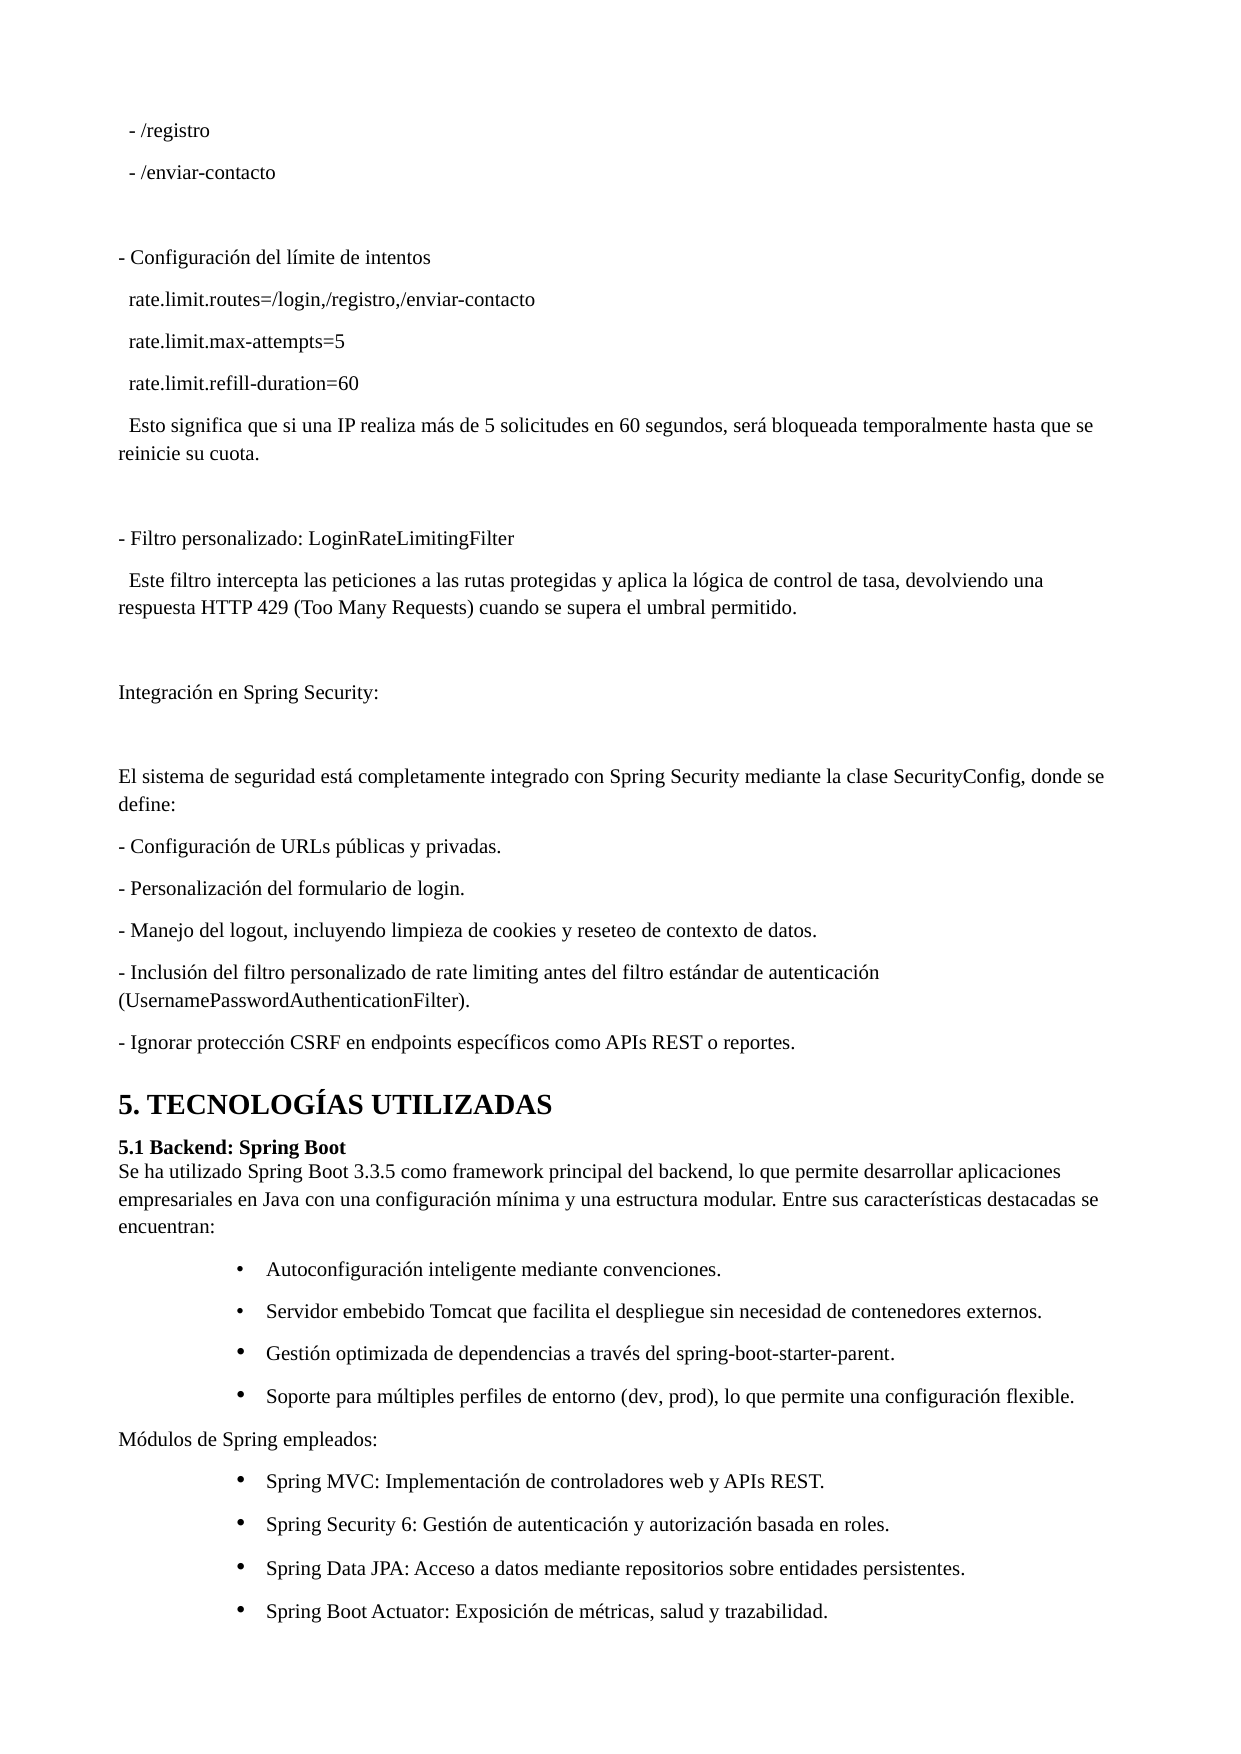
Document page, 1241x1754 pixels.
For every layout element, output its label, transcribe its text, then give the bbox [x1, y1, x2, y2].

list Soporte para múltiples perfiles de entorno (dev, prod), lo que permite una configuración flexible. [236, 1384, 1122, 1409]
text Se ha utilizado Spring Boot 3.3.5 como framework principal del backend, lo que permite desarrollar aplicaciones empresariales en Java con una configuración mínima y una estructura modular. Entre sus características destacadas se encuentran: [118, 1159, 1122, 1238]
subtitle 5.1 Backend: Spring Boot [118, 1135, 1122, 1159]
text rate.limit.refill-duration=60 [118, 371, 1122, 395]
text - Inclusión del filtro personalizado de rate limiting antes del filtro estándar de autenticación (UsernamePasswordAuthenticationFilter). [118, 960, 1122, 1012]
list Spring MVC: Implementación de controladores web y APIs REST. [236, 1469, 1122, 1494]
text Integración en Spring Security: [118, 679, 1122, 704]
text - Ignorar protección CSRF en endpoints específicos como APIs REST o reportes. [118, 1030, 1122, 1054]
text - /registro [118, 118, 1122, 142]
list Autoconfiguración inteligente mediante convenciones. [236, 1256, 1122, 1281]
list Spring Boot Actuator: Exposición de métricas, salud y trazabilidad. [236, 1599, 1122, 1623]
text - Personalización del formulario de login. [118, 876, 1122, 900]
text rate.limit.routes=/login,/registro,/enviar-contacto [118, 287, 1122, 311]
text - Configuración de URLs públicas y privadas. [118, 834, 1122, 858]
text - Filtro personalizado: LoginRateLimitingFilter [118, 525, 1122, 549]
text - Configuración del límite de intentos [118, 245, 1122, 269]
list Spring Security 6: Gestión de autenticación y autorización basada en roles. [236, 1512, 1122, 1537]
list Servidor embebido Tomcat que facilita el despliegue sin necesidad de contenedores externos. [236, 1299, 1122, 1323]
text - Manejo del logout, incluyendo limpieza de cookies y reseteo de contexto de datos. [118, 918, 1122, 942]
text - /enviar-contacto [118, 160, 1122, 184]
text rate.limit.max-attempts=5 [118, 329, 1122, 353]
subtitle 5. TECNOLOGÍAS UTILIZADAS [118, 1087, 1122, 1120]
text Esto significa que si una IP realiza más de 5 solicitudes en 60 segundos, será bloqueada temporalmente hasta que se reinicie su cuota. [118, 413, 1122, 465]
text Módulos de Spring empleados: [118, 1427, 1122, 1451]
list Gestión optimizada de dependencias a través del spring-boot-starter-parent. [236, 1341, 1122, 1366]
text El sistema de seguridad está completamente integrado con Spring Security mediante la clase SecurityConfig, donde se define: [118, 764, 1122, 816]
list Spring Data JPA: Acceso a datos mediante repositorios sobre entidades persistentes. [236, 1556, 1122, 1580]
text Este filtro intercepta las peticiones a las rutas protegidas y aplica la lógica de control de tasa, devolviendo una respuesta HTTP 429 (Too Many Requests) cuando se supera el umbral permitido. [118, 568, 1122, 619]
